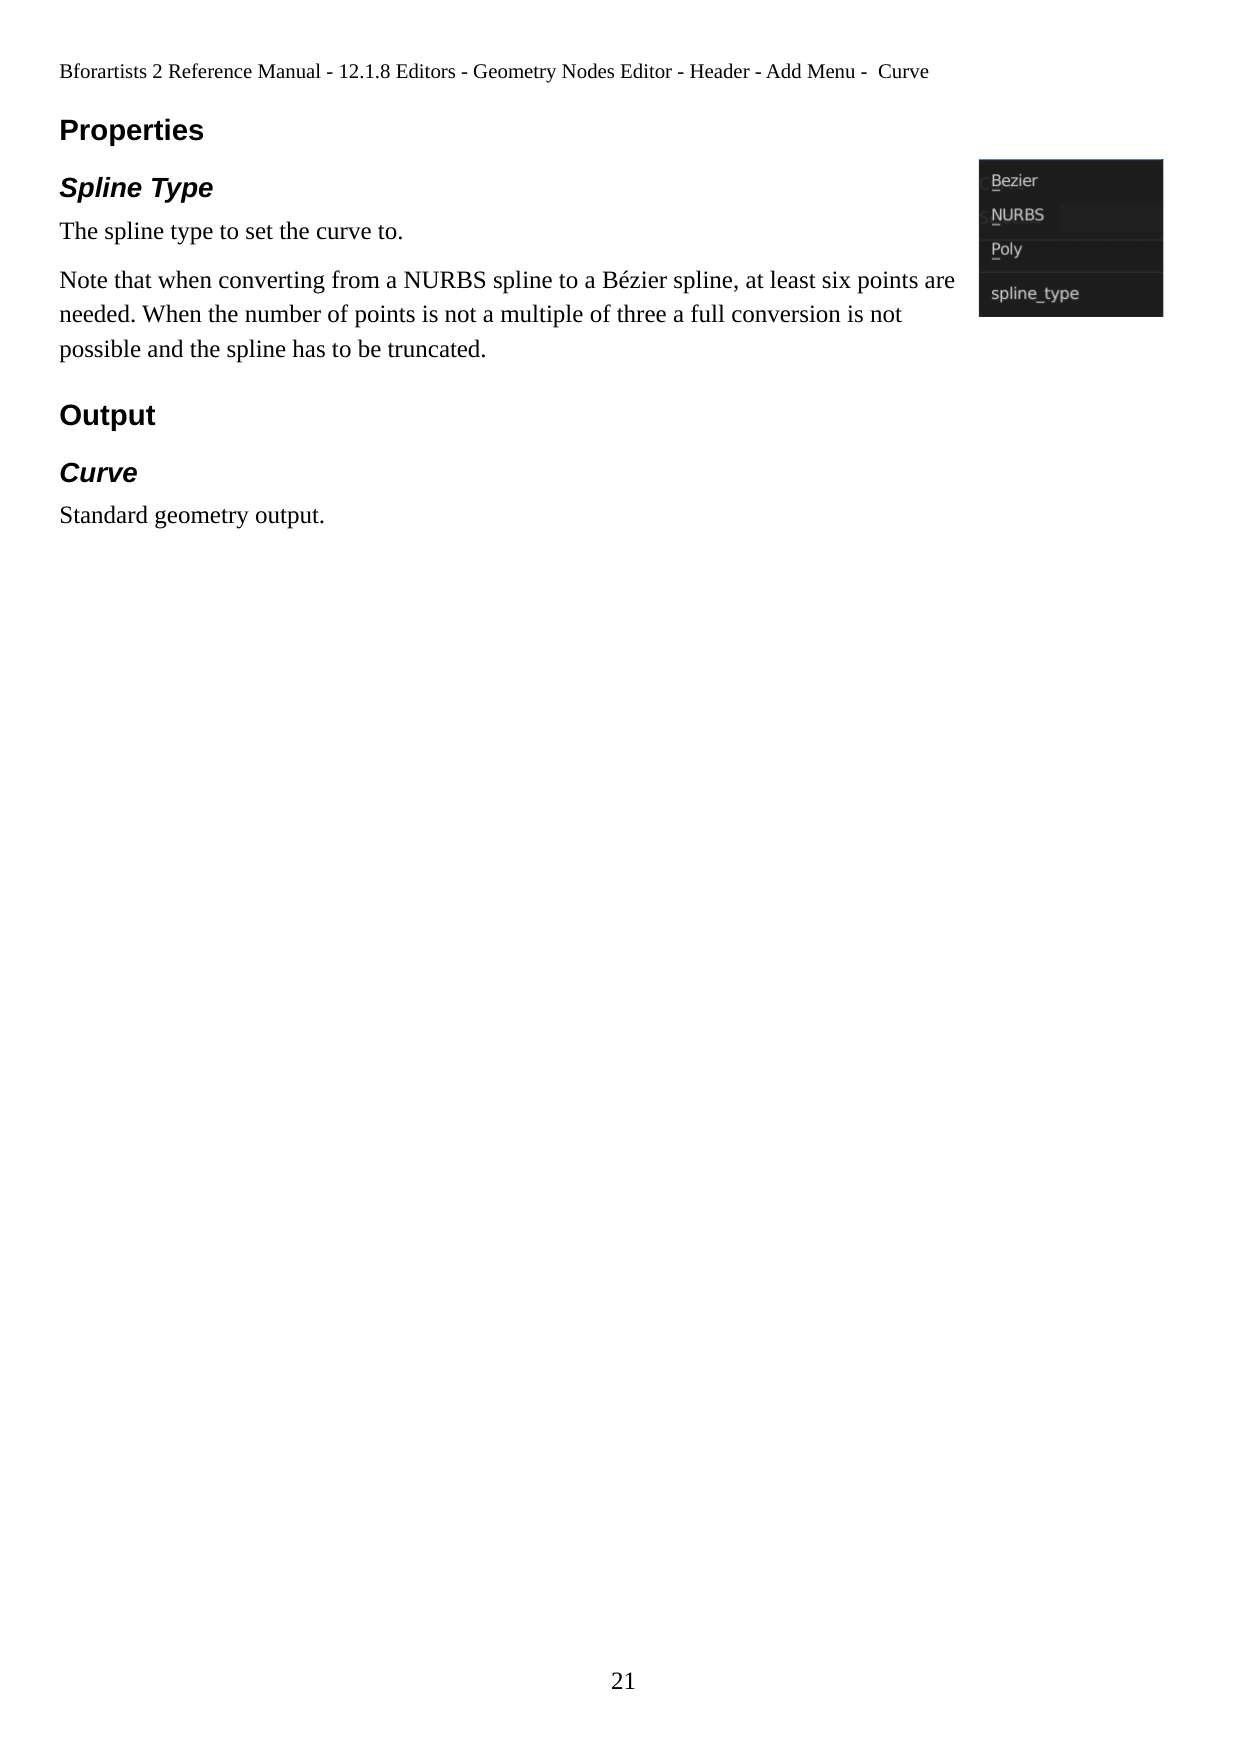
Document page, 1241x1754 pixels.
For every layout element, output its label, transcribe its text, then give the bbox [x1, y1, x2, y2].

text Note that when converting from a NURBS spline to a Bézier spline, at least six points are needed. When the number of points is not a multiple of three a full conversion is not possible and the spline has to be truncated. [59, 265, 1181, 362]
subtitle [1164, 171, 1181, 203]
subtitle Output [59, 397, 1181, 431]
text The spline type to set the curve to. [59, 216, 978, 244]
subtitle Curve [59, 456, 1181, 488]
subtitle Properties [59, 113, 1181, 146]
picture [978, 159, 1164, 317]
text Standard geometry output. [59, 501, 1181, 529]
subtitle Spline Type [59, 171, 978, 203]
